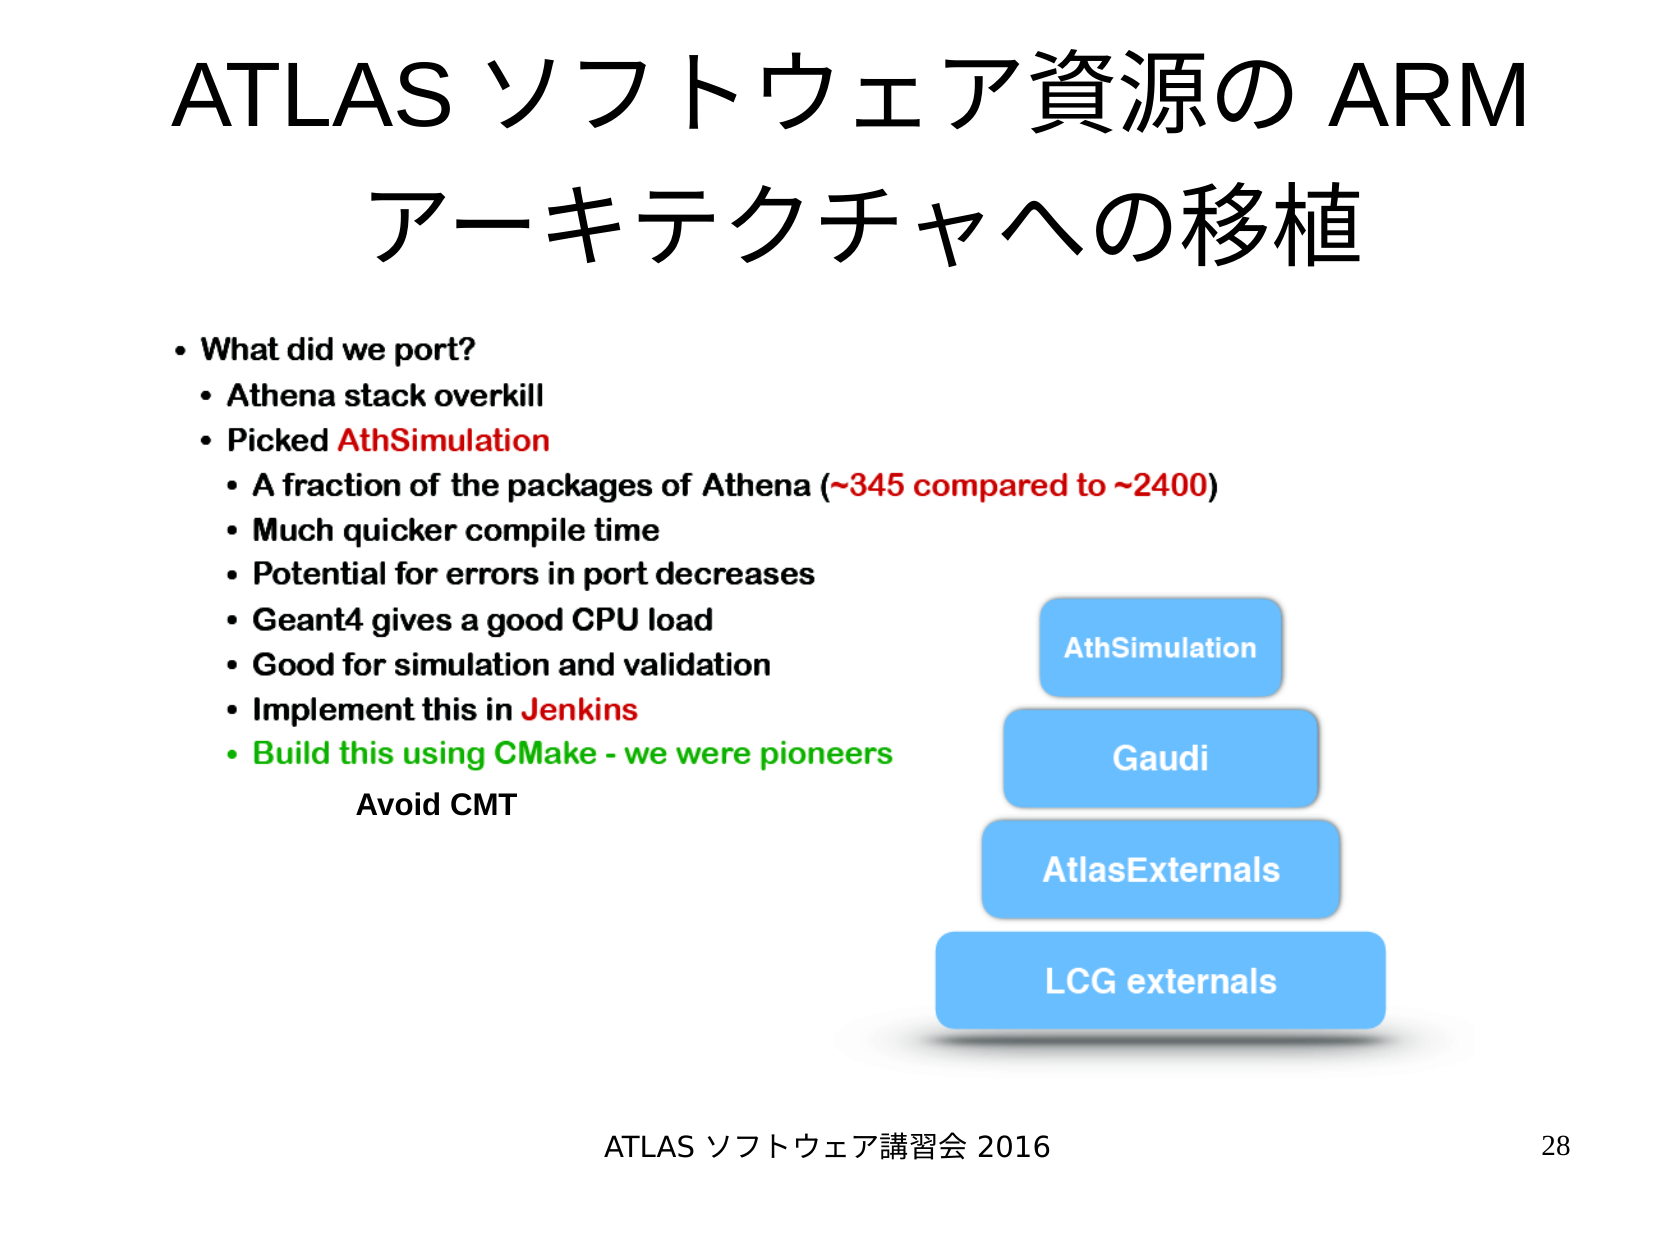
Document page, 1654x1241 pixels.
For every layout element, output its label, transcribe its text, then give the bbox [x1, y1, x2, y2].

picture [155, 309, 1474, 1091]
title ATLASソフトウェア資源のARMアーキテクチャへの移植 [82, 35, 1571, 271]
text_box Avoid CMT [340, 779, 876, 830]
